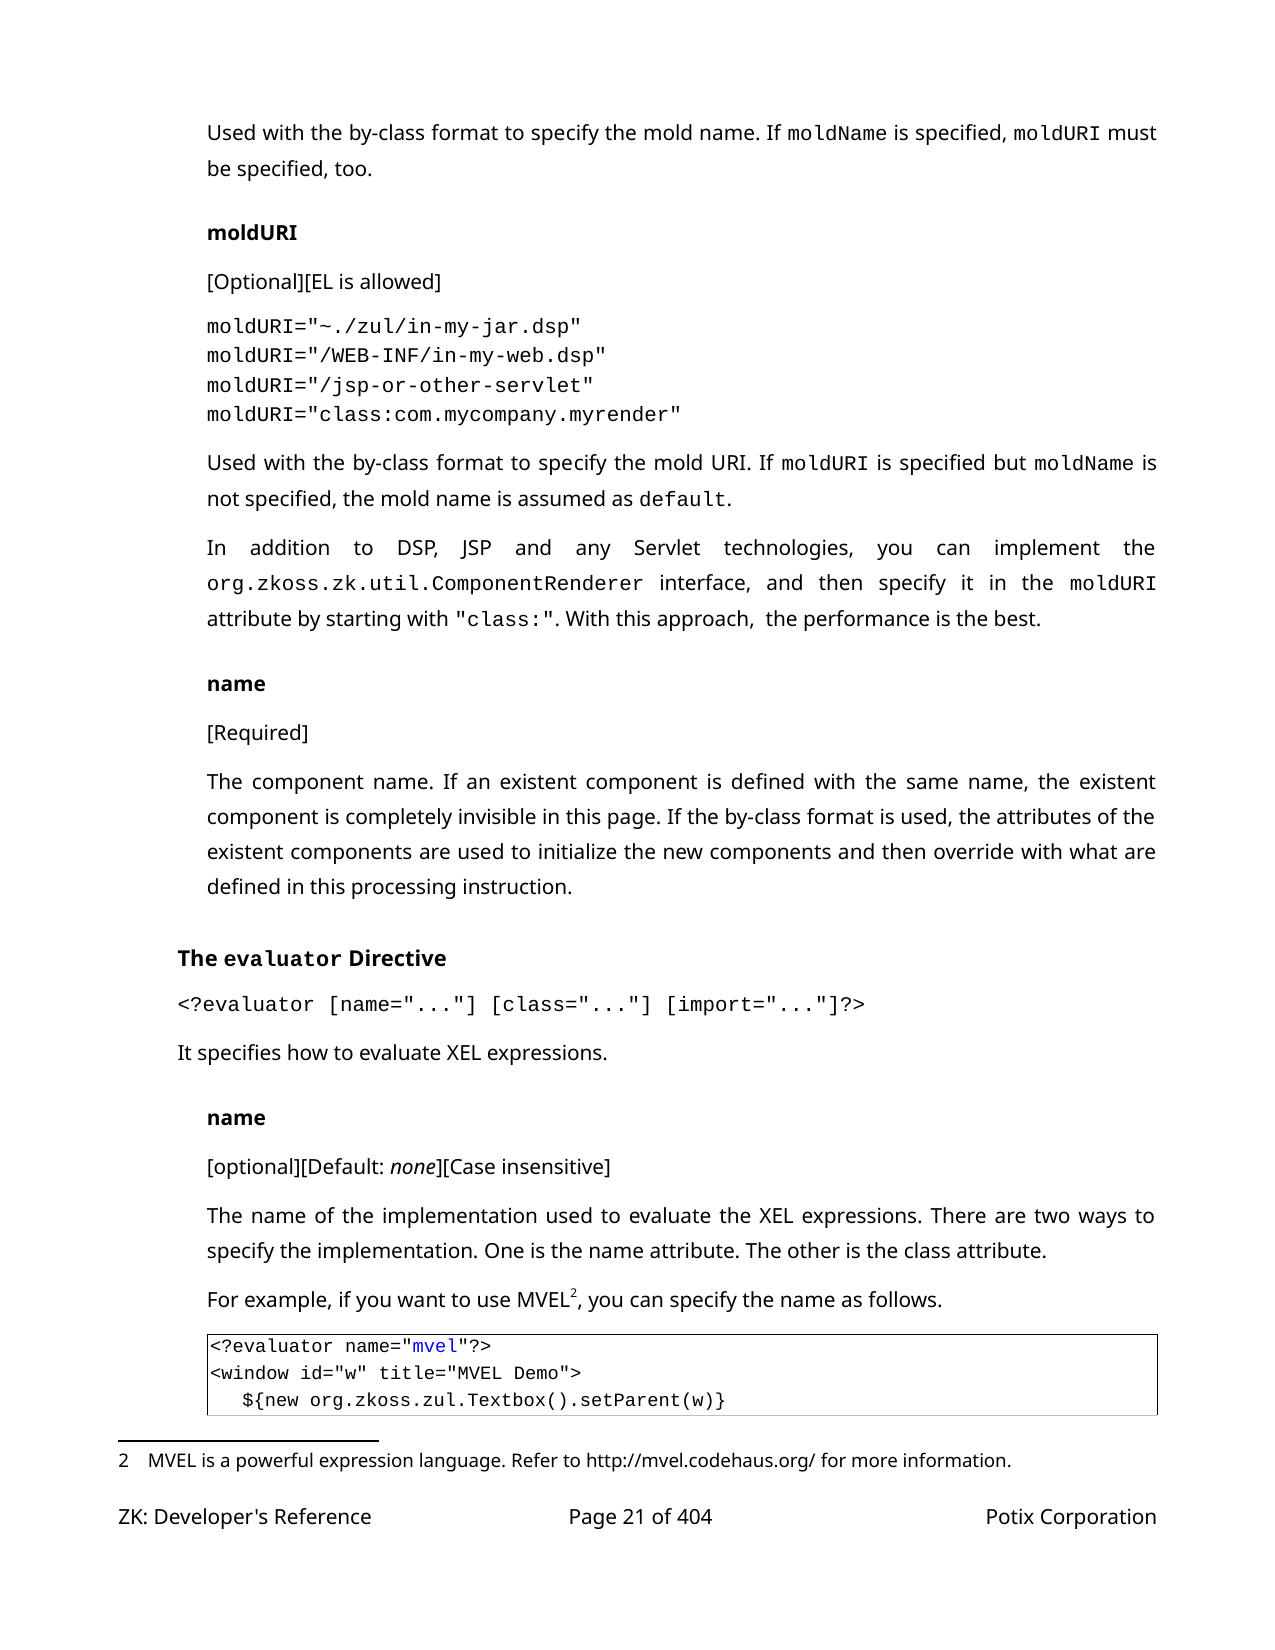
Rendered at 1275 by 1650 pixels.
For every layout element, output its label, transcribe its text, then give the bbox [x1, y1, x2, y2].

text It specifies how to evaluate XEL expressions. [177, 1038, 1157, 1066]
text moldURI="~./zul/in-my-jar.dsp" moldURI="/WEB-INF/in-my-web.dsp" moldURI="/jsp-or-other-servlet" moldURI="class:com.mycompany.myrender" [207, 316, 1157, 428]
text MVEL is a powerful expression language. Refer to http://mvel.codehaus.org/ for more information. [118, 1447, 1157, 1473]
text <?evaluator name="mvel"?> [208, 1335, 1157, 1358]
text For example, if you want to use MVEL, you can specify the name as follows. [207, 1285, 1157, 1313]
subtitle name [207, 1103, 1157, 1131]
text In addition to DSP, JSP and any Servlet technologies, you can implement the org.zkoss.zk.util.ComponentRenderer interface, and then specify it in the moldURI attribute by starting with "class:". With this approach, the performance is the best. [207, 533, 1157, 632]
text <window id="w" title="MVEL Demo"> [208, 1361, 1157, 1385]
text Used with the by-class format to specify the mold name. If moldName is specified, moldURI must be specified, too. [207, 118, 1157, 182]
subtitle The evaluator Directive [177, 943, 1157, 973]
text The name of the implementation used to evaluate the XEL expressions. There are two ways to specify the implementation. One is the name attribute. The other is the class attribute. [207, 1201, 1157, 1264]
text <?evaluator [name="..."] [class="..."] [import="..."]?> [177, 994, 1157, 1017]
text Used with the by-class format to specify the mold URI. If moldURI is specified but moldName is not specified, the mold name is assumed as default. [207, 448, 1157, 513]
subtitle name [207, 669, 1157, 697]
text [optional][Default: none][Case insensitive] [207, 1152, 1157, 1180]
text [Optional][EL is allowed] [207, 267, 1157, 296]
text The component name. If an existent component is defined with the same name, the existent component is completely invisible in this page. If the by-class format is used, the attributes of the existent components are used to initialize the new components and then override with what are defined in this processing instruction. [207, 767, 1157, 901]
text [Required] [207, 718, 1157, 746]
text ${new org.zkoss.zul.Textbox().setParent(w)} [208, 1388, 1157, 1415]
subtitle moldURI [207, 218, 1157, 247]
